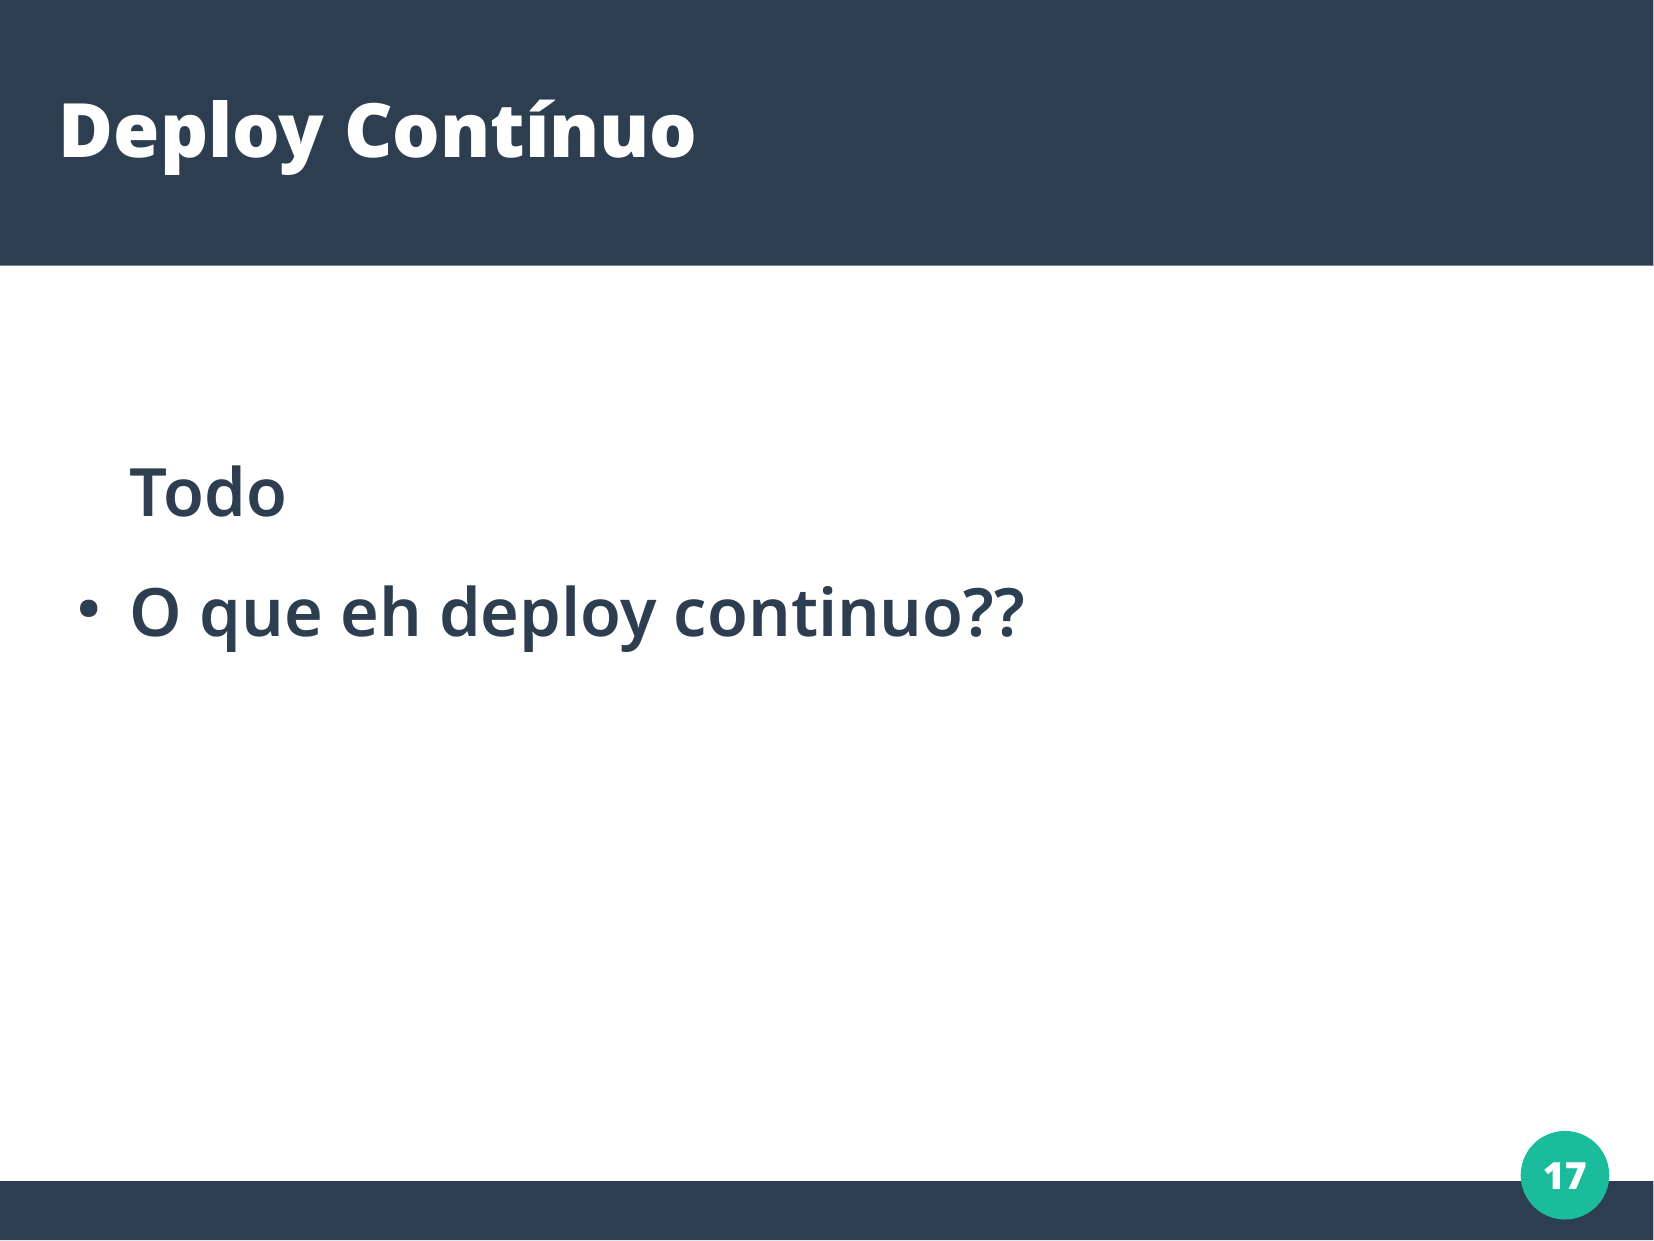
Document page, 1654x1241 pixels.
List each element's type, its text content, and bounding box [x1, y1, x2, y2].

list Todo O que eh deploy continuo?? [59, 324, 1595, 1152]
title Deploy Contínuo [59, 49, 1595, 207]
